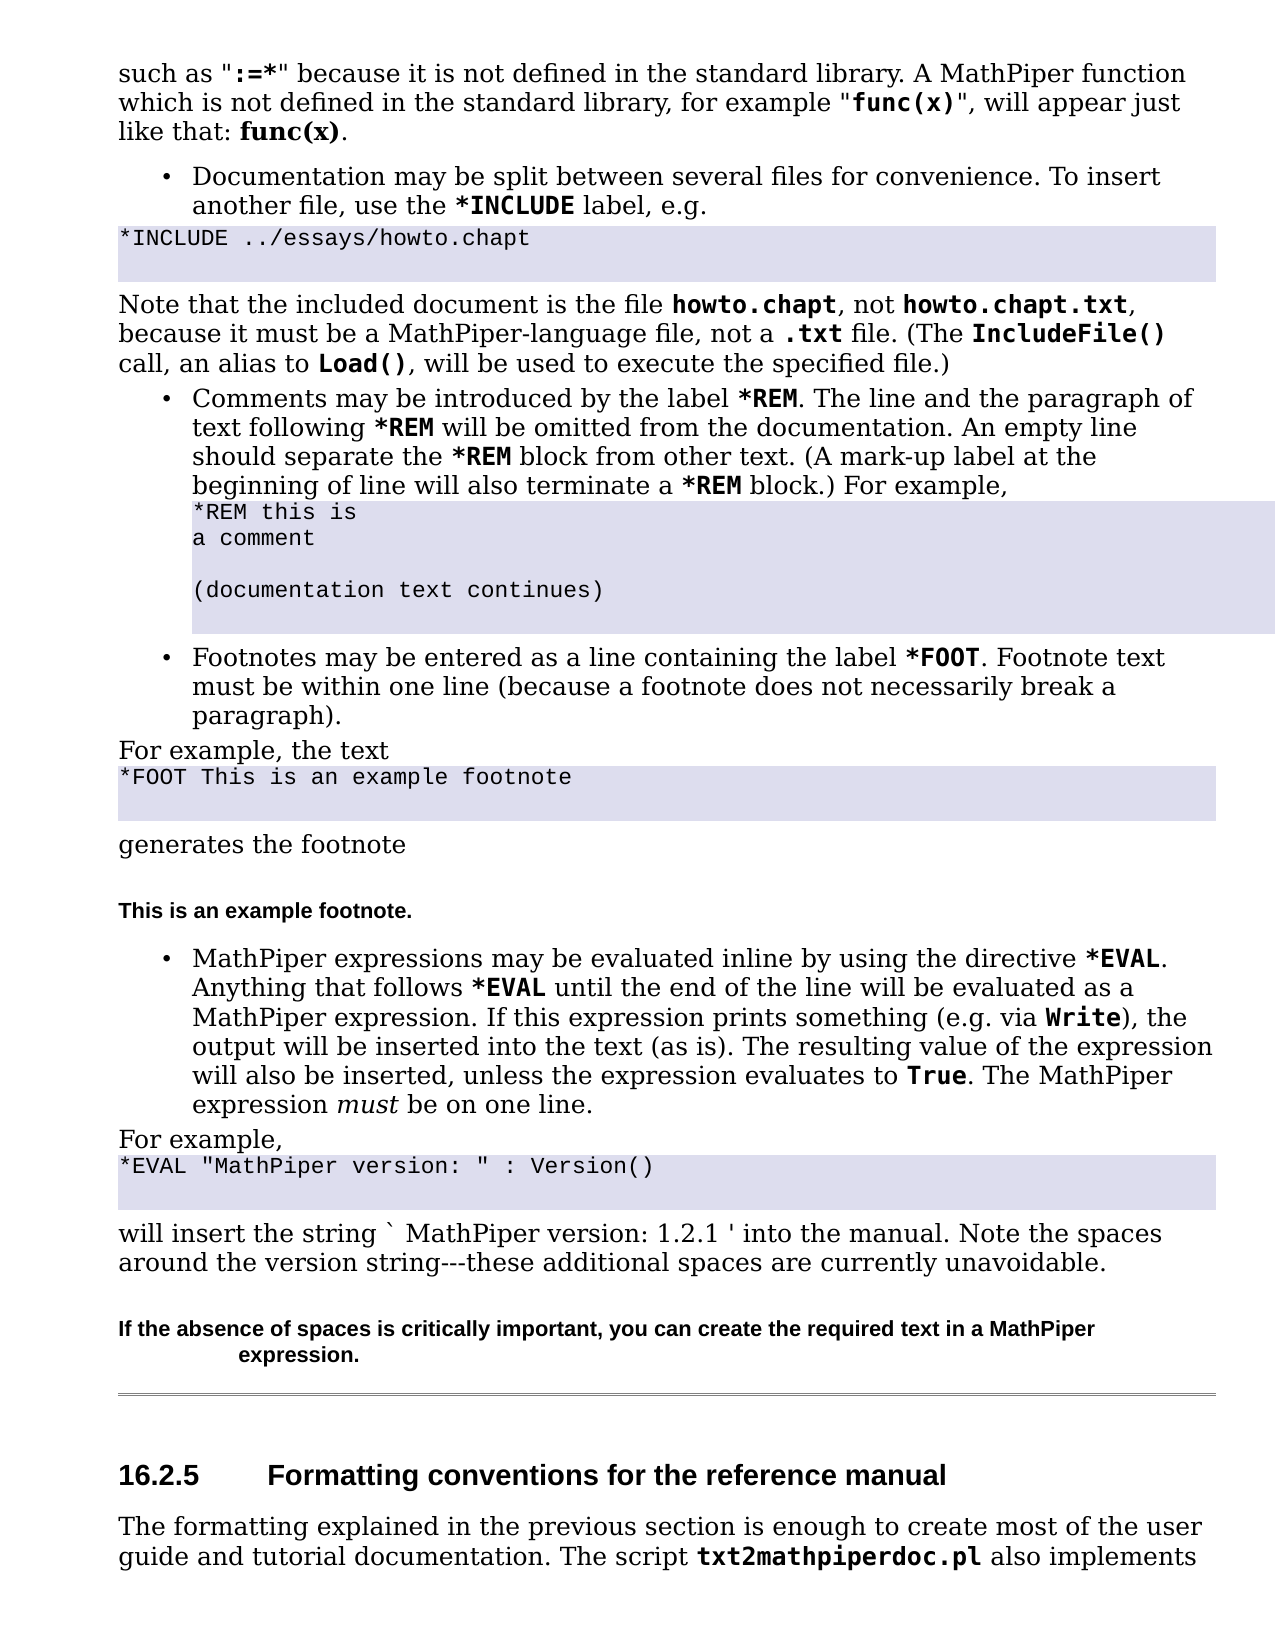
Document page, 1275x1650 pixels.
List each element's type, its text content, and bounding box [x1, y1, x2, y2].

table_header *EVAL "MathPiper version: " : Version() [118, 1155, 1216, 1210]
table_header *INCLUDE ../essays/howto.chapt [118, 226, 1216, 282]
text Note that the included document is the file howto.chapt, not howto.chapt.txt, because it must be a MathPiper-language file, not a .txt file. (The IncludeFile() call, an alias to Load(), will be used to execute the specified file.) [118, 291, 1216, 378]
table_header *REM this is a comment (documentation text continues) [192, 501, 1275, 634]
text will insert the string ` MathPiper version: 1.2.1 ' into the manual. Note the spaces around the version string---these additional spaces are currently unavoidable. [118, 1219, 1216, 1277]
list Documentation may be split between several files for convenience. To insert another file, use the *INCLUDE label, e.g. [162, 162, 1216, 220]
text such as ":=*" because it is not defined in the standard library. A MathPiper function which is not defined in the standard library, for example "func(x)", will appear just like that: func(x). [118, 59, 1216, 147]
subtitle If the absence of spaces is critically important, you can create the required text in a MathPiper expression. [118, 1316, 1216, 1367]
subtitle This is an example footnote. [118, 898, 1216, 923]
subtitle Formatting conventions for the reference manual [118, 1458, 1216, 1492]
list Footnotes may be entered as a line containing the label *FOOT. Footnote text must be within one line (because a footnote does not necessarily break a paragraph). [162, 643, 1216, 730]
list Comments may be introduced by the label *REM. The line and the paragraph of text following *REM will be omitted from the documentation. An empty line should separate the *REM block from other text. (A mark-up label at the beginning of line will also terminate a *REM block.) For example, [162, 384, 1216, 501]
text generates the footnote [118, 830, 1216, 859]
text For example, [118, 1125, 1216, 1154]
table_header *FOOT This is an example footnote [118, 766, 1216, 821]
text The formatting explained in the previous section is enough to create most of the user guide and tutorial documentation. The script txt2mathpiperdoc.pl also implements [118, 1513, 1216, 1571]
list MathPiper expressions may be evaluated inline by using the directive *EVAL. Anything that follows *EVAL until the end of the line will be evaluated as a MathPiper expression. If this expression prints something (e.g. via Write), the output will be inserted into the text (as is). The resulting value of the expression will also be inserted, unless the expression evaluates to True. The MathPiper expression must be on one line. [162, 944, 1216, 1119]
text For example, the text [118, 736, 1216, 766]
